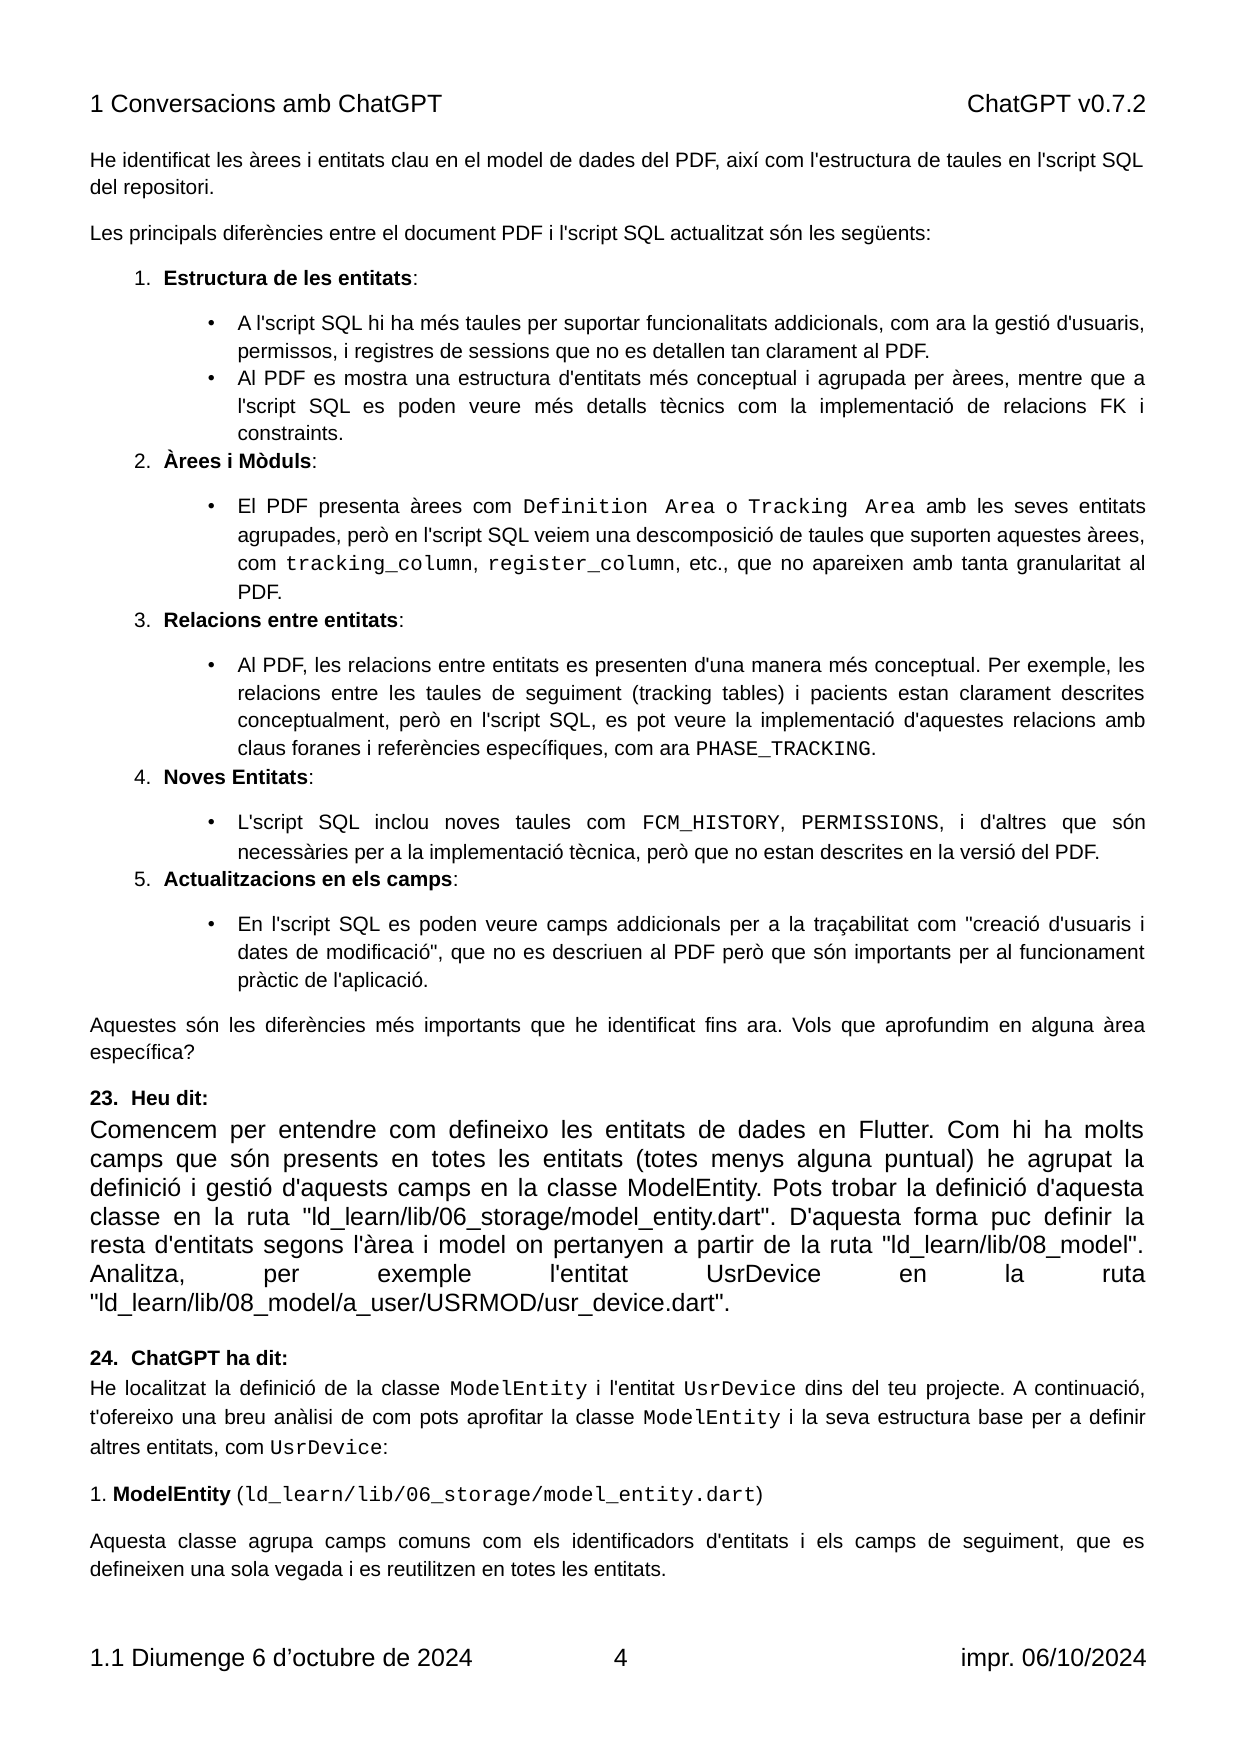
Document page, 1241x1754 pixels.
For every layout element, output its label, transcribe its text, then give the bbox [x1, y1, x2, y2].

text 1. ModelEntity (ld_learn/lib/06_storage/model_entity.dart) [89, 1482, 1146, 1508]
list ChatGPT ha dit: [89, 1346, 1146, 1370]
text Aquesta classe agrupa camps comuns com els identificadors d'entitats i els camps de seguiment, que es defineixen una sola vegada i es reutilitzen en totes les entitats. [89, 1529, 1146, 1581]
list Actualitzacions en els camps: [134, 867, 1146, 891]
list A l'script SQL hi ha més taules per suportar funcionalitats addicionals, com ara la gestió d'usuaris, permissos, i registres de sessions que no es detallen tan clarament al PDF. [208, 311, 1146, 362]
list Estructura de les entitats: [134, 266, 1146, 289]
list El PDF presenta àrees com Definition Area o Tracking Area amb les seves entitats agrupades, però en l'script SQL veiem una descomposició de taules que suporten aquestes àrees, com tracking_column, register_column, etc., que no apareixen amb tanta granularitat al PDF. [208, 494, 1146, 604]
text Comencem per entendre com defineixo les entitats de dades en Flutter. Com hi ha molts camps que són presents en totes les entitats (totes menys alguna puntual) he agrupat la definició i gestió d'aquests camps en la classe ModelEntity. Pots trobar la definició d'aquesta classe en la ruta "ld_learn/lib/06_storage/model_entity.dart". D'aquesta forma puc definir la resta d'entitats segons l'àrea i model on pertanyen a partir de la ruta "ld_learn/lib/08_model". Analitza, per exemple l'entitat UsrDevice en la ruta "ld_learn/lib/08_model/a_user/USRMOD/usr_device.dart". [89, 1115, 1146, 1316]
text He identificat les àrees i entitats clau en el model de dades del PDF, així com l'estructura de taules en l'script SQL del repositori. [89, 148, 1146, 199]
text He localitzat la definició de la classe ModelEntity i l'entitat UsrDevice dins del teu projecte. A continuació, t'ofereixo una breu anàlisi de com pots aprofitar la classe ModelEntity i la seva estructura base per a definir altres entitats, com UsrDevice: [89, 1376, 1146, 1460]
list Al PDF es mostra una estructura d'entitats més conceptual i agrupada per àrees, mentre que a l'script SQL es poden veure més detalls tècnics com la implementació de relacions FK i constraints. [208, 366, 1146, 445]
text Les principals diferències entre el document PDF i l'script SQL actualitzat són les següents: [89, 220, 1146, 244]
list Àrees i Mòduls: [134, 448, 1146, 472]
list L'script SQL inclou noves taules com FCM_HISTORY, PERMISSIONS, i d'altres que són necessàries per a la implementació tècnica, però que no estan descrites en la versió del PDF. [208, 810, 1146, 863]
list Al PDF, les relacions entre entitats es presenten d'una manera més conceptual. Per exemple, les relacions entre les taules de seguiment (tracking tables) i pacients estan clarament descrites conceptualment, però en l'script SQL, es pot veure la implementació d'aquestes relacions amb claus foranes i referències específiques, com ara PHASE_TRACKING. [208, 653, 1146, 761]
list Noves Entitats: [134, 765, 1146, 789]
list En l'script SQL es poden veure camps addicionals per a la traçabilitat com "creació d'usuaris i dates de modificació", que no es descriuen al PDF però que són importants per al funcionament pràctic de l'aplicació. [208, 912, 1146, 991]
list Relacions entre entitats: [134, 607, 1146, 631]
list Heu dit: [89, 1085, 1146, 1109]
text Aquestes són les diferències més importants que he identificat fins ara. Vols que aprofundim en alguna àrea específica? [89, 1013, 1146, 1064]
